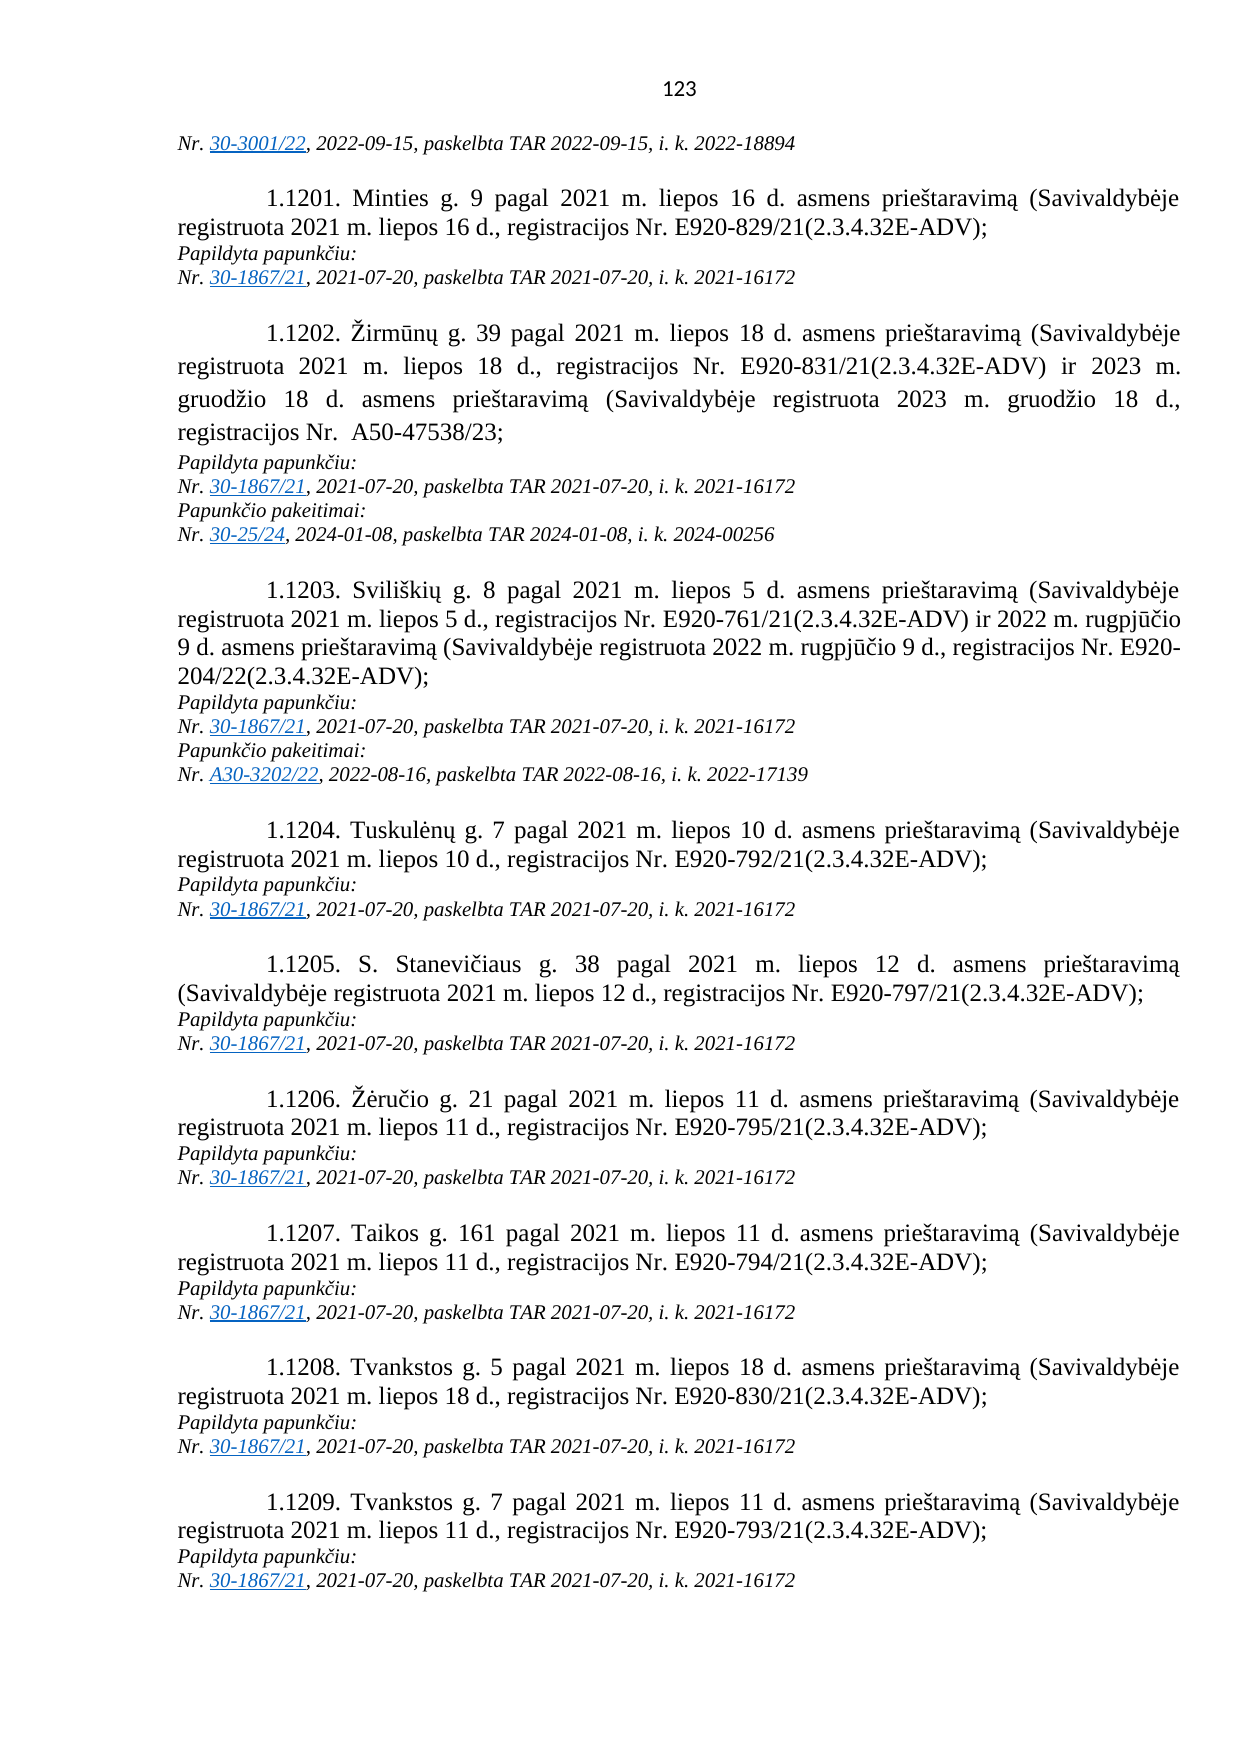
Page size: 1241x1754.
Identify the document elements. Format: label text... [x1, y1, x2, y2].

text Papildyta papunkčiu: [177, 241, 1181, 265]
text Papildyta papunkčiu: [177, 1276, 1181, 1299]
text Nr. 30-1867/21, 2021-07-20, paskelbta TAR 2021-07-20, i. k. 2021-16172 [177, 714, 1181, 738]
text Papunkčio pakeitimai: [177, 738, 1181, 762]
text 1.1206. Žėručio g. 21 pagal 2021 m. liepos 11 d. asmens prieštaravimą (Savivaldybėje registruota 2021 m. liepos 11 d., registracijos Nr. E920-795/21(2.3.4.32E-ADV); [177, 1084, 1181, 1141]
text Nr. 30-1867/21, 2021-07-20, paskelbta TAR 2021-07-20, i. k. 2021-16172 [177, 474, 1181, 498]
text Nr. 30-1867/21, 2021-07-20, paskelbta TAR 2021-07-20, i. k. 2021-16172 [177, 265, 1181, 289]
text Papildyta papunkčiu: [177, 1410, 1181, 1434]
text Nr. 30-1867/21, 2021-07-20, paskelbta TAR 2021-07-20, i. k. 2021-16172 [177, 1299, 1181, 1324]
text 1.1201. Minties g. 9 pagal 2021 m. liepos 16 d. asmens prieštaravimą (Savivaldybėje registruota 2021 m. liepos 16 d., registracijos Nr. E920-829/21(2.3.4.32E-ADV); [177, 183, 1181, 241]
text Nr. 30-1867/21, 2021-07-20, paskelbta TAR 2021-07-20, i. k. 2021-16172 [177, 1165, 1181, 1189]
text Nr. A30-3202/22, 2022-08-16, paskelbta TAR 2022-08-16, i. k. 2022-17139 [177, 762, 1181, 786]
text Nr. 30-1867/21, 2021-07-20, paskelbta TAR 2021-07-20, i. k. 2021-16172 [177, 1434, 1181, 1458]
text 1.1204. Tuskulėnų g. 7 pagal 2021 m. liepos 10 d. asmens prieštaravimą (Savivaldybėje registruota 2021 m. liepos 10 d., registracijos Nr. E920-792/21(2.3.4.32E-ADV); [177, 815, 1181, 872]
text 1.1207. Taikos g. 161 pagal 2021 m. liepos 11 d. asmens prieštaravimą (Savivaldybėje registruota 2021 m. liepos 11 d., registracijos Nr. E920-794/21(2.3.4.32E-ADV); [177, 1218, 1181, 1276]
text Nr. 30-25/24, 2024-01-08, paskelbta TAR 2024-01-08, i. k. 2024-00256 [177, 522, 1181, 546]
text 1.1203. Sviliškių g. 8 pagal 2021 m. liepos 5 d. asmens prieštaravimą (Savivaldybėje registruota 2021 m. liepos 5 d., registracijos Nr. E920-761/21(2.3.4.32E-ADV) ir 2022 m. rugpjūčio 9 d. asmens prieštaravimą (Savivaldybėje registruota 2022 m. rugpjūčio 9 d., registracijos Nr. E920-204/22(2.3.4.32E-ADV); [177, 575, 1181, 690]
text Nr. 30-1867/21, 2021-07-20, paskelbta TAR 2021-07-20, i. k. 2021-16172 [177, 896, 1181, 921]
text Nr. 30-1867/21, 2021-07-20, paskelbta TAR 2021-07-20, i. k. 2021-16172 [177, 1568, 1181, 1592]
text Papildyta papunkčiu: [177, 450, 1181, 474]
text Papunkčio pakeitimai: [177, 498, 1181, 522]
text 1.1209. Tvankstos g. 7 pagal 2021 m. liepos 11 d. asmens prieštaravimą (Savivaldybėje registruota 2021 m. liepos 11 d., registracijos Nr. E920-793/21(2.3.4.32E-ADV); [177, 1487, 1181, 1544]
text 1.1208. Tvankstos g. 5 pagal 2021 m. liepos 18 d. asmens prieštaravimą (Savivaldybėje registruota 2021 m. liepos 18 d., registracijos Nr. E920-830/21(2.3.4.32E-ADV); [177, 1352, 1181, 1410]
text 1.1205. S. Stanevičiaus g. 38 pagal 2021 m. liepos 12 d. asmens prieštaravimą (Savivaldybėje registruota 2021 m. liepos 12 d., registracijos Nr. E920-797/21(2.3.4.32E-ADV); [177, 949, 1181, 1007]
text Papildyta papunkčiu: [177, 872, 1181, 896]
text Nr. 30-1867/21, 2021-07-20, paskelbta TAR 2021-07-20, i. k. 2021-16172 [177, 1031, 1181, 1055]
text Papildyta papunkčiu: [177, 690, 1181, 714]
text Papildyta papunkčiu: [177, 1141, 1181, 1165]
text Papildyta papunkčiu: [177, 1544, 1181, 1568]
text Papildyta papunkčiu: [177, 1007, 1181, 1031]
text 1.1202. Žirmūnų g. 39 pagal 2021 m. liepos 18 d. asmens prieštaravimą (Savivaldybėje registruota 2021 m. liepos 18 d., registracijos Nr. E920-831/21(2.3.4.32E-ADV) ir 2023 m. gruodžio 18 d. asmens prieštaravimą (Savivaldybėje registruota 2023 m. gruodžio 18 d., registracijos Nr. A50-47538/23; [177, 318, 1181, 446]
text Nr. 30-3001/22, 2022-09-15, paskelbta TAR 2022-09-15, i. k. 2022-18894 [177, 131, 1181, 155]
